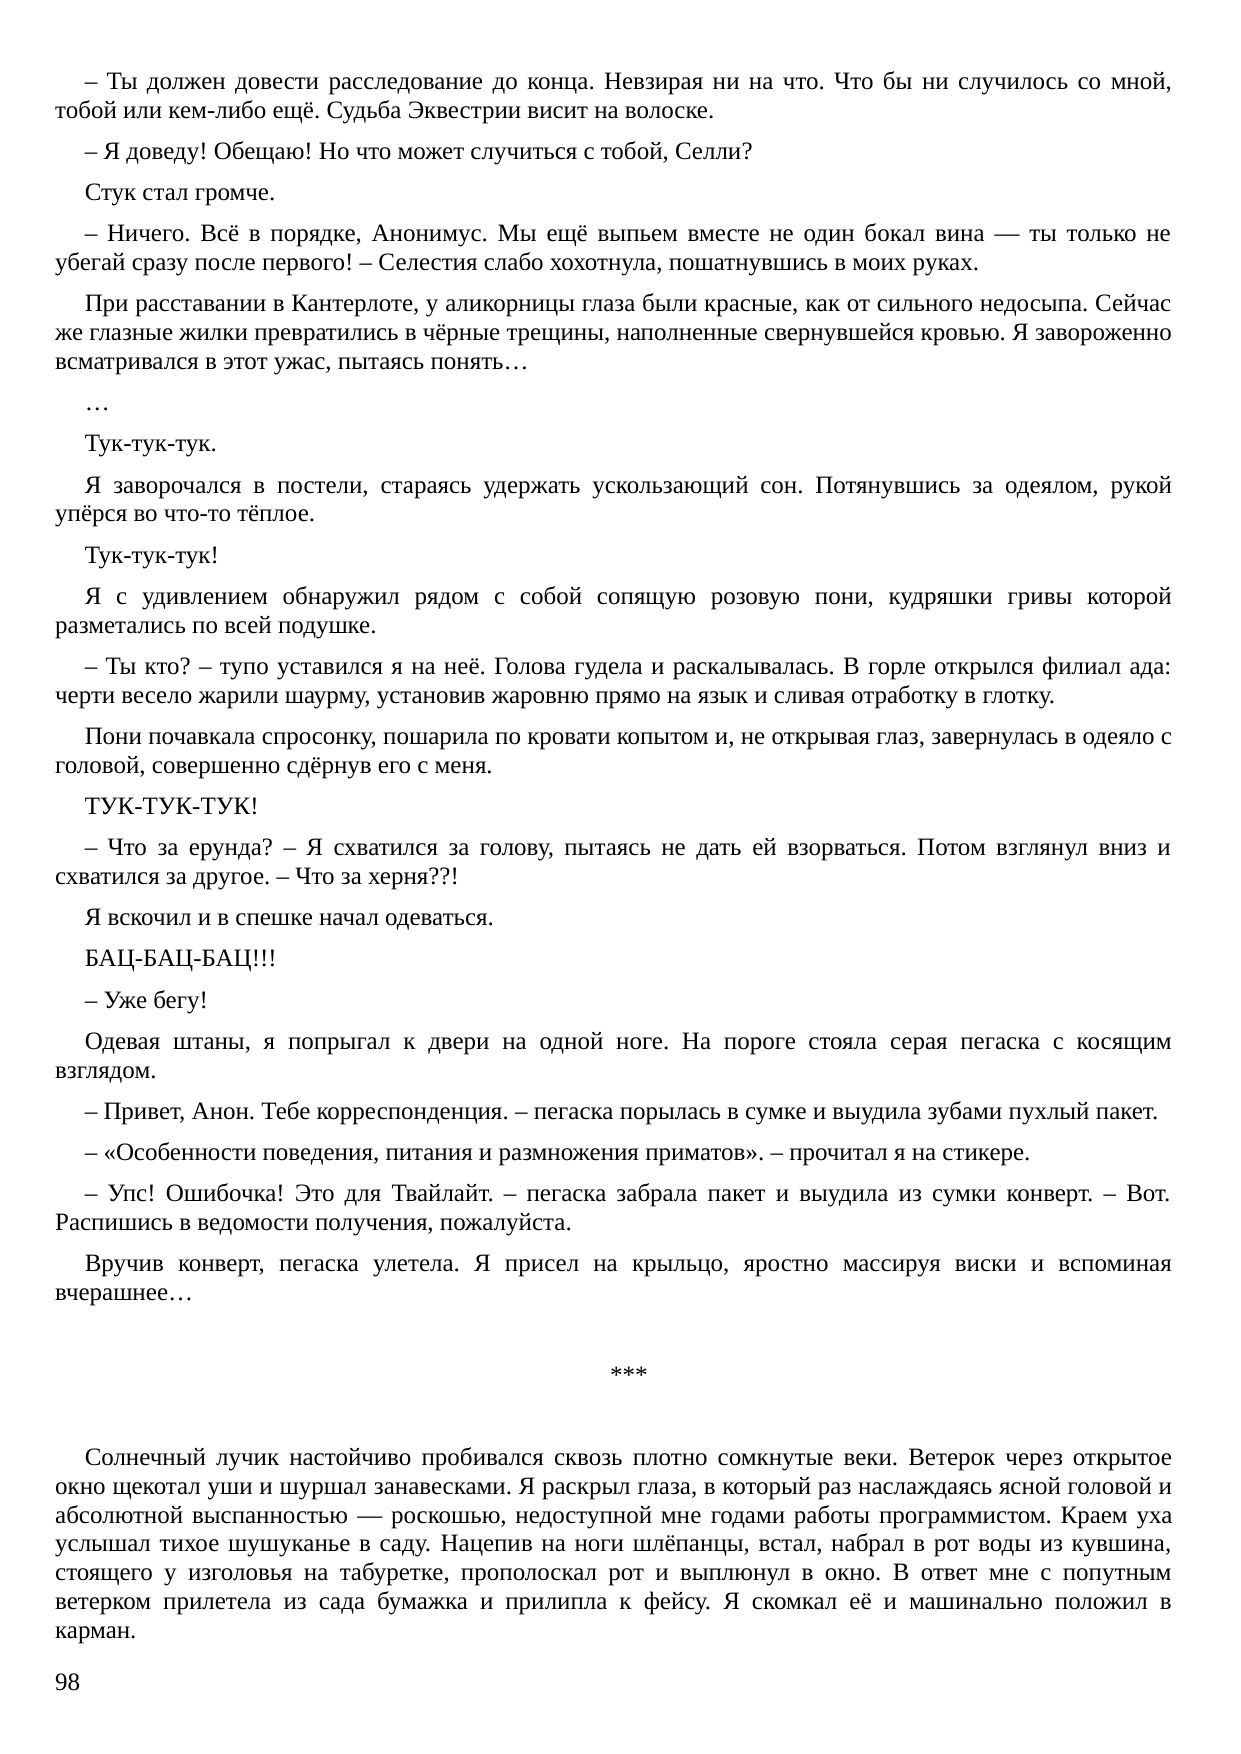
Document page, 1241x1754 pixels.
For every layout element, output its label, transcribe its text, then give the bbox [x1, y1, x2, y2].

text Одевая штаны, я попрыгал к двери на одной ноге. На пороге стояла серая пегаска с косящим взглядом. [55, 1026, 1173, 1083]
text – Я доведу! Обещаю! Но что может случиться с тобой, Селли? [55, 136, 1173, 165]
text Тук-тук-тук! [55, 540, 1173, 568]
text Я заворочался в постели, стараясь удержать ускользающий сон. Потянувшись за одеялом, рукой упёрся во что-то тёплое. [55, 470, 1173, 527]
text Стук стал громче. [55, 177, 1173, 206]
text *** [55, 1360, 1173, 1388]
text Вручив конверт, пегаска улетела. Я присел на крыльцо, яростно массируя виски и вспоминая вчерашнее… [55, 1248, 1173, 1306]
text Пони почавкала спросонку, пошарила по кровати копытом и, не открывая глаз, завернулась в одеяло с головой, совершенно сдёрнув его с меня. [55, 721, 1173, 778]
text – Что за ерунда? – Я схватился за голову, пытаясь не дать ей взорваться. Потом взглянул вниз и схватился за другое. – Что за херня??! [55, 832, 1173, 890]
text – «Особенности поведения, питания и размножения приматов». – прочитал я на стикере. [55, 1137, 1173, 1166]
text Я вскочил и в спешке начал одеваться. [55, 902, 1173, 931]
text Солнечный лучик настойчиво пробивался сквозь плотно сомкнутые веки. Ветерок через открытое окно щекотал уши и шуршал занавесками. Я раскрыл глаза, в который раз наслаждаясь ясной головой и абсолютной выспанностью — роскошью, недоступной мне годами работы программистом. Краем уха услышал тихое шушуканье в саду. Нацепив на ноги шлёпанцы, встал, набрал в рот воды из кувшина, стоящего у изголовья на табуретке, прополоскал рот и выплюнул в окно. В ответ мне с попутным ветерком прилетела из сада бумажка и прилипла к фейсу. Я скомкал её и машинально положил в карман. [55, 1442, 1173, 1643]
text – Привет, Анон. Тебе корреспонденция. – пегаска порылась в сумке и выудила зубами пухлый пакет. [55, 1096, 1173, 1125]
text Тук-тук-тук. [55, 428, 1173, 457]
text – Ничего. Всё в порядке, Анонимус. Мы ещё выпьем вместе не один бокал вина — ты только не убегай сразу после первого! – Селестия слабо хохотнула, пошатнувшись в моих руках. [55, 218, 1173, 276]
text ТУК-ТУК-ТУК! [55, 791, 1173, 820]
text … [55, 387, 1173, 416]
text – Ты должен довести расследование до конца. Невзирая ни на что. Что бы ни случилось со мной, тобой или кем-либо ещё. Судьба Эквестрии висит на волоске. [55, 66, 1173, 123]
text – Уже бегу! [55, 985, 1173, 1013]
text – Ты кто? – тупо уставился я на неё. Голова гудела и раскалывалась. В горле открылся филиал ада: черти весело жарили шаурму, установив жаровню прямо на язык и сливая отработку в глотку. [55, 651, 1173, 708]
text БАЦ-БАЦ-БАЦ!!! [55, 943, 1173, 972]
text Я с удивлением обнаружил рядом с собой сопящую розовую пони, кудряшки гривы которой разметались по всей подушке. [55, 581, 1173, 638]
text – Упс! Ошибочка! Это для Твайлайт. – пегаска забрала пакет и выудила из сумки конверт. – Вот. Распишись в ведомости получения, пожалуйста. [55, 1178, 1173, 1236]
text При расставании в Кантерлоте, у аликорницы глаза были красные, как от сильного недосыпа. Сейчас же глазные жилки превратились в чёрные трещины, наполненные свернувшейся кровью. Я завороженно всматривался в этот ужас, пытаясь понять… [55, 288, 1173, 375]
